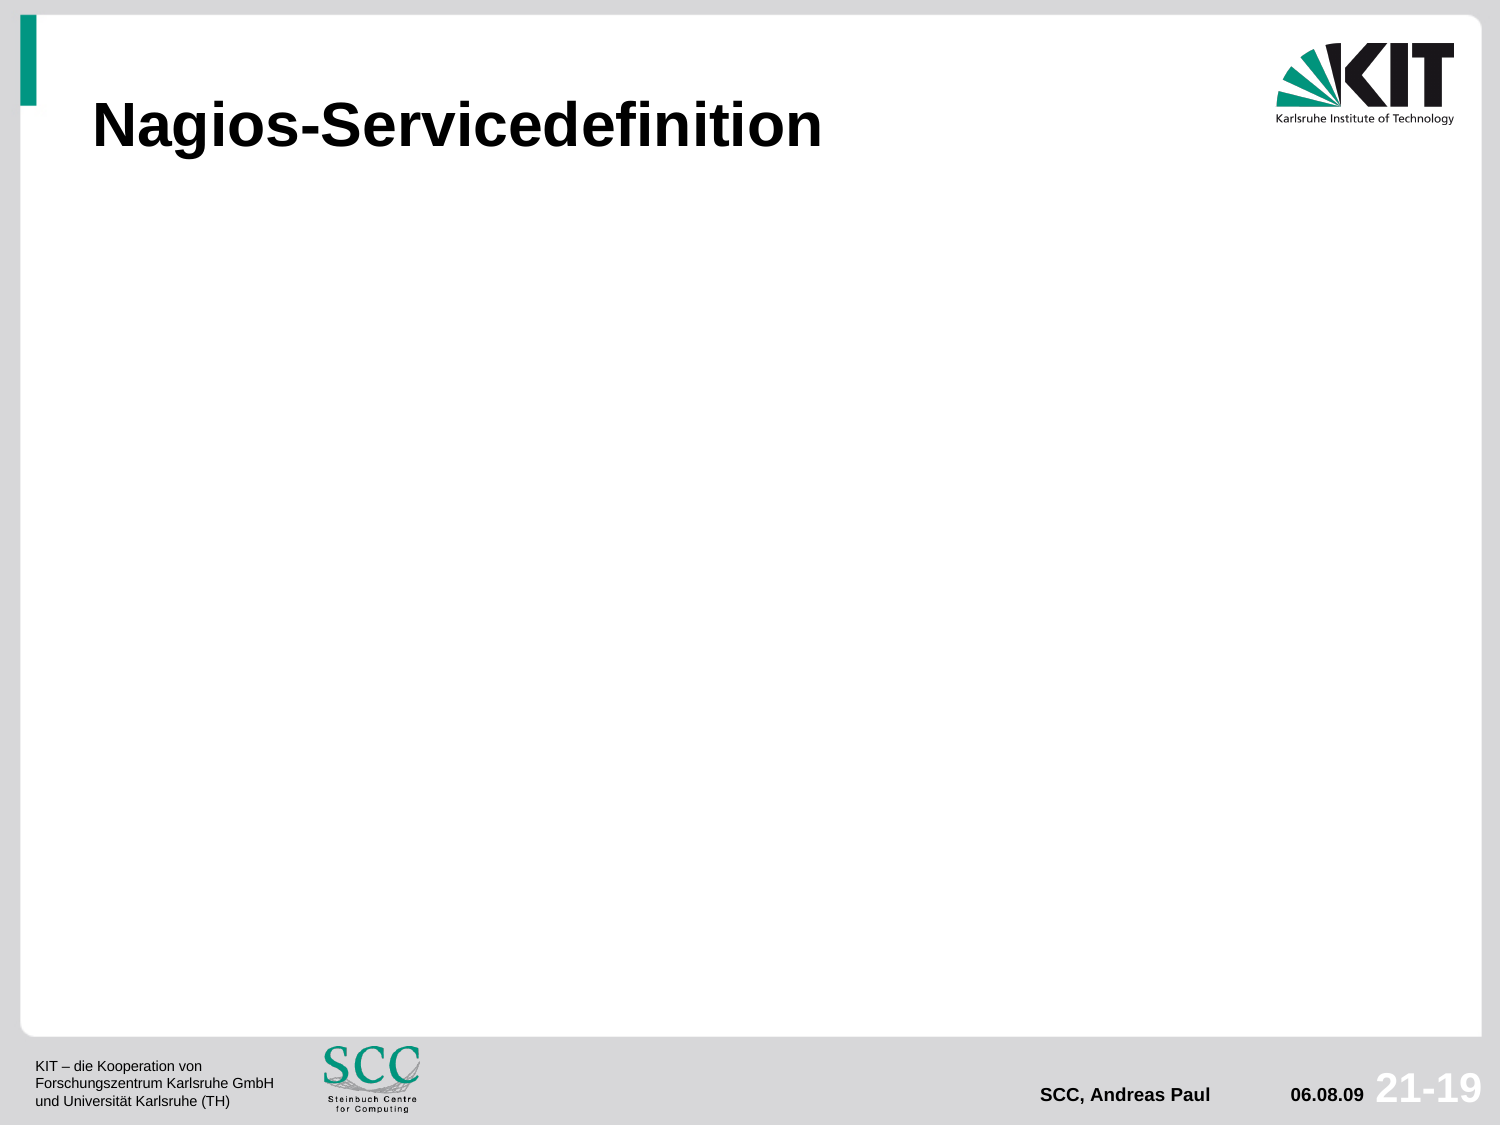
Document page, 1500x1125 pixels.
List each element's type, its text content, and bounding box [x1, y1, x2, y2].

title Nagios-Servicedefinition [92, 56, 1147, 176]
picture [0, 0, 1500, 1125]
